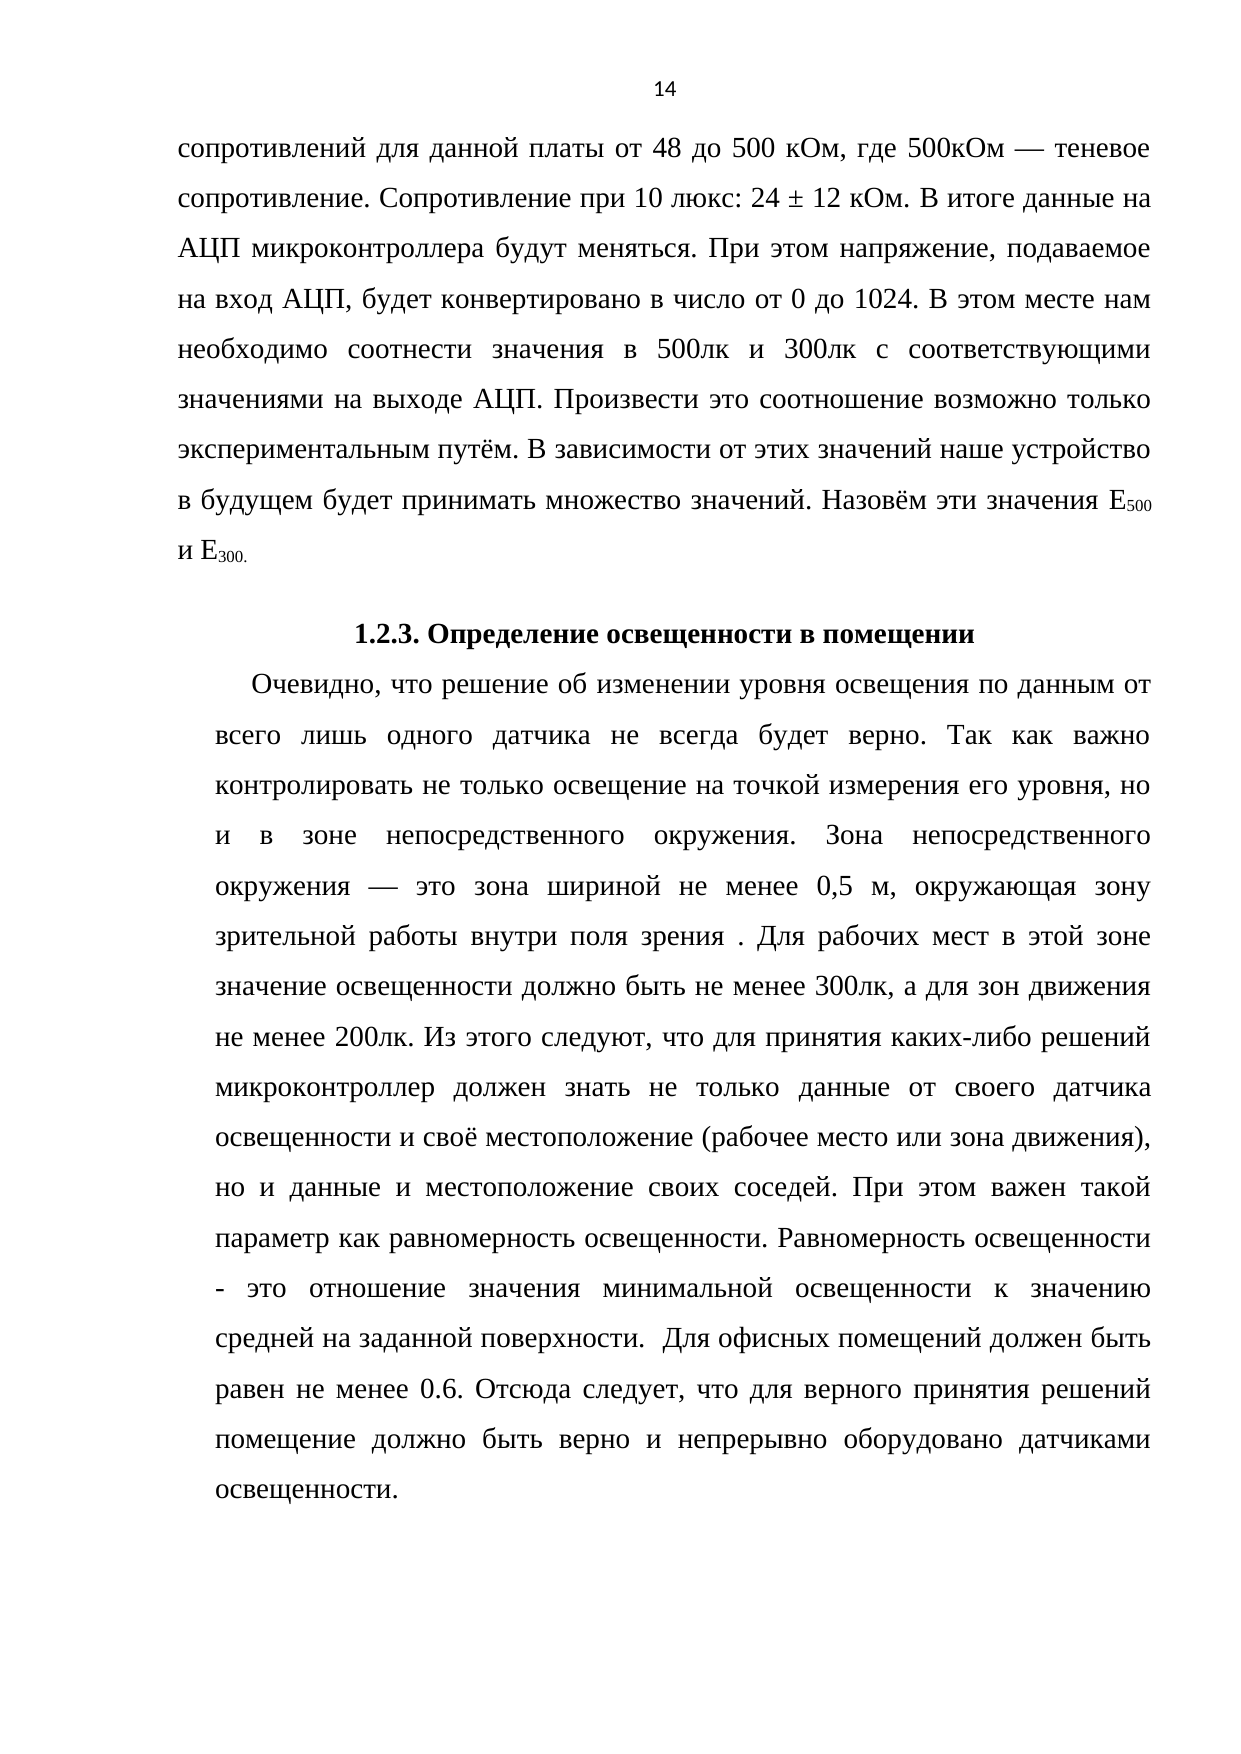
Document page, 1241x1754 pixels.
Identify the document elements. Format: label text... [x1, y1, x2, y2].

text 1.2.3. Определение освещенности в помещении [177, 616, 1152, 650]
text сопротивлений для данной платы от 48 до 500 кОм, где 500кОм — теневое сопротивление. Сопротивление при 10 люкс: 24 ± 12 кОм. В итоге данные на АЦП микроконтроллера будут меняться. При этом напряжение, подаваемое на вход АЦП, будет конвертировано в число от 0 до 1024. В этом месте нам необходимо соотнести значения в 500лк и 300лк с соответствующими значениями на выходе АЦП. Произвести это соотношение возможно только экспериментальным путём. В зависимости от этих значений наше устройство в будущем будет принимать множество значений. Назовём эти значения E500 и E300. [177, 130, 1152, 566]
text Очевидно, что решение об изменении уровня освещения по данным от всего лишь одного датчика не всегда будет верно. Так как важно контролировать не только освещение на точкой измерения его уровня, но и в зоне непосредственного окружения. Зона непосредственного окружения — это зона шириной не менее 0,5 м, окружающая зону зрительной работы внутри поля зрения . Для рабочих мест в этой зоне значение освещенности должно быть не менее 300лк, а для зон движения не менее 200лк. Из этого следуют, что для принятия каких-либо решений микроконтроллер должен знать не только данные от своего датчика освещенности и своё местоположение (рабочее место или зона движения), но и данные и местоположение своих соседей. При этом важен такой параметр как равномерность освещенности. Равномерность освещенности - это отношение значения минимальной освещенности к значению средней на заданной поверхности. Для офисных помещений должен быть равен не менее 0.6. Отсюда следует, что для верного принятия решений помещение должно быть верно и непрерывно оборудовано датчиками освещенности. [215, 666, 1152, 1505]
